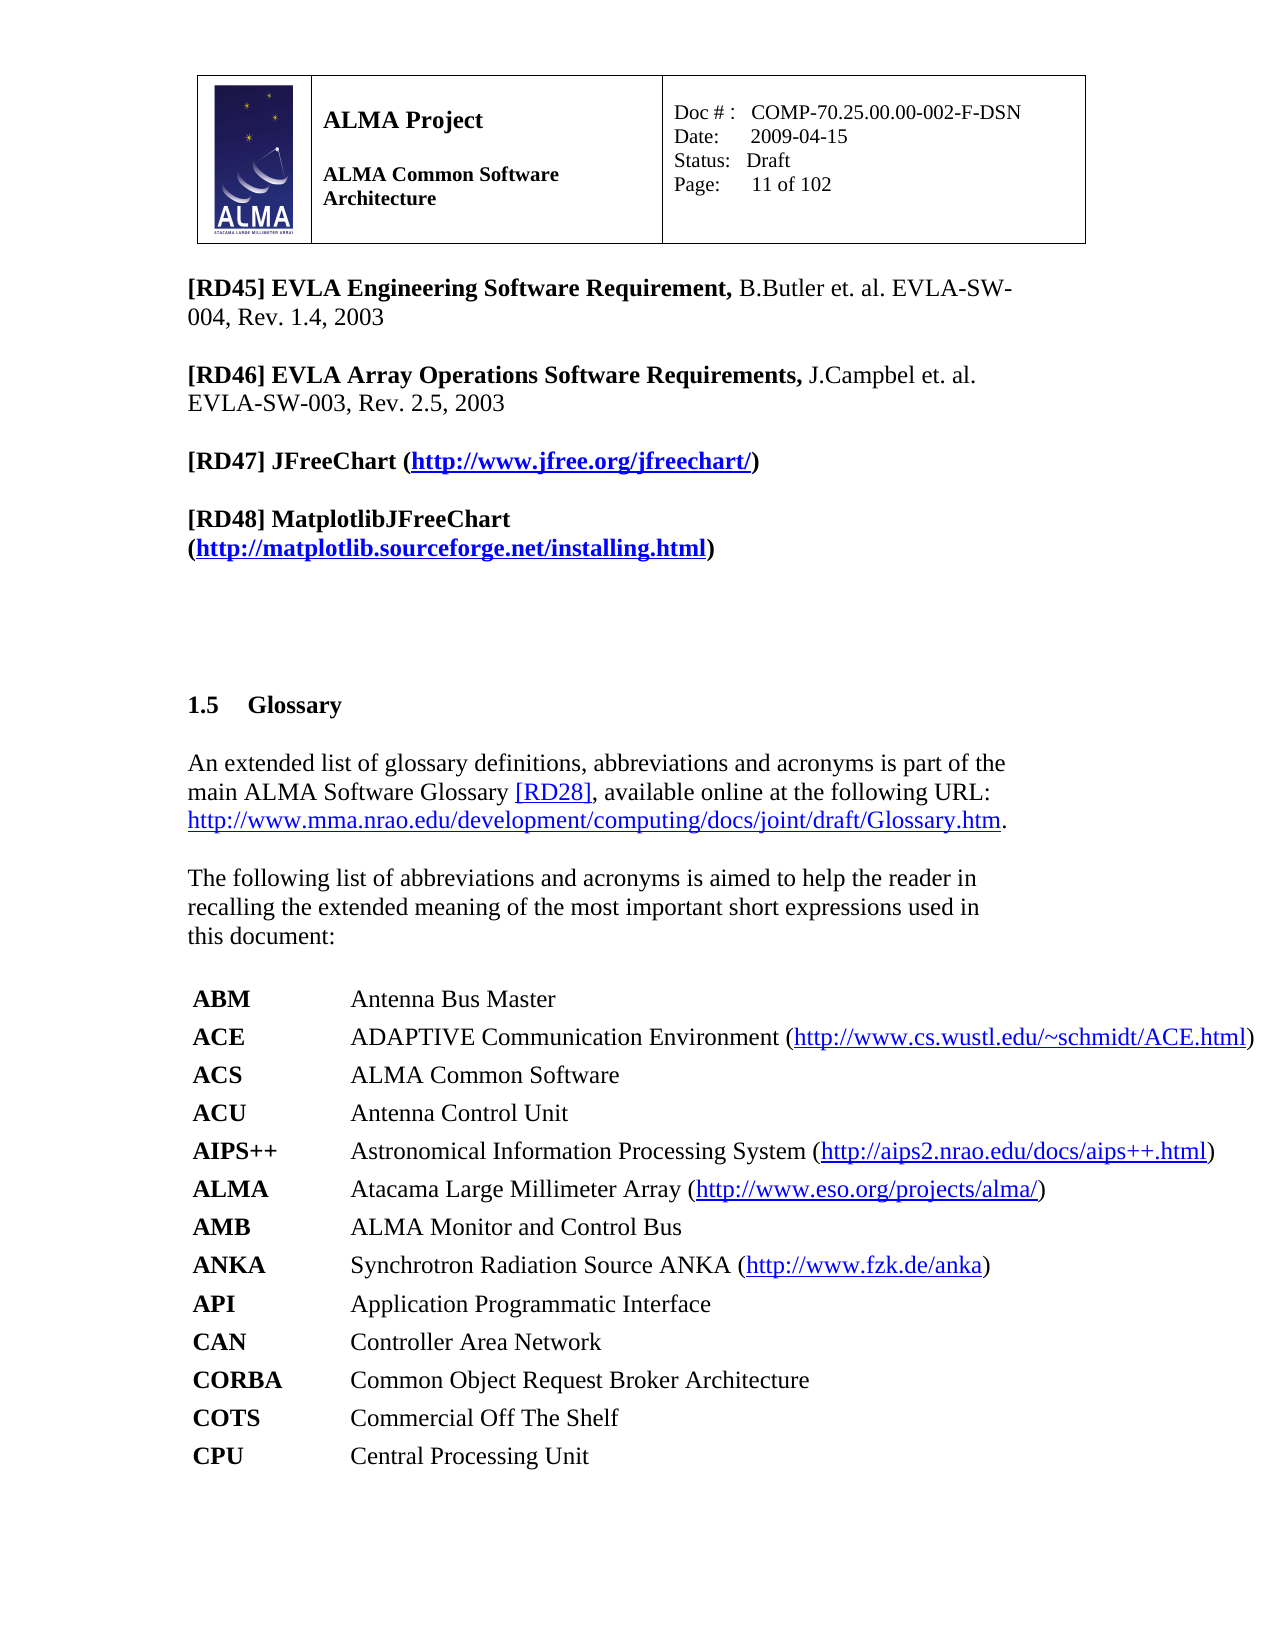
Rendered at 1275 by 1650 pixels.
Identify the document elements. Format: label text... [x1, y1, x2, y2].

table_cell Controller Area Network [345, 1322, 1275, 1360]
subtitle Glossary [187, 690, 1087, 719]
table_cell ALMA Common Software [345, 1055, 1275, 1093]
text [RD47] JFreeChart (http://www.jfree.org/jfreechart/) [187, 446, 1012, 475]
table_cell API [188, 1284, 345, 1322]
table_cell Atacama Large Millimeter Array (http://www.eso.org/projects/alma/) [345, 1170, 1275, 1208]
text [RD46] EVLA Array Operations Software Requirements, J.Campbel et. al. EVLA-SW-003, Rev. 2.5, 2003 [187, 360, 1012, 417]
table_cell Common Object Request Broker Architecture [345, 1360, 1275, 1398]
text [RD48] MatplotlibJFreeChart (http://matplotlib.sourceforge.net/installing.html) [187, 504, 1012, 562]
table_cell Application Programmatic Interface [345, 1284, 1275, 1322]
table_cell Central Processing Unit [345, 1436, 1275, 1474]
table_cell ANKA [188, 1246, 345, 1284]
table_cell Commercial Off The Shelf [345, 1398, 1275, 1436]
table_header ABM [188, 979, 345, 1017]
table_cell CPU [188, 1436, 345, 1474]
table_cell ACE [188, 1017, 345, 1055]
text [RD45] EVLA Engineering Software Requirement, B.Butler et. al. EVLA-SW-004, Rev. 1.4, 2003 [187, 273, 1012, 331]
table_cell CORBA [188, 1360, 345, 1398]
table_cell ACS [188, 1055, 345, 1093]
table_cell ACU [188, 1093, 345, 1131]
table_cell COTS [188, 1398, 345, 1436]
table_cell CAN [188, 1322, 345, 1360]
table_cell ALMA [188, 1170, 345, 1208]
table_cell Antenna Control Unit [345, 1093, 1275, 1131]
table_cell AMB [188, 1208, 345, 1246]
table_cell ALMA Monitor and Control Bus [345, 1208, 1275, 1246]
table_cell ADAPTIVE Communication Environment (http://www.cs.wustl.edu/~schmidt/ACE.html) [345, 1017, 1275, 1055]
table_cell Astronomical Information Processing System (http://aips2.nrao.edu/docs/aips++.html) [345, 1131, 1275, 1169]
text The following list of abbreviations and acronyms is aimed to help the reader in recalling the extended meaning of the most important short expressions used in this document: [187, 863, 1012, 950]
text An extended list of glossary definitions, abbreviations and acronyms is part of the main ALMA Software Glossary [RD28], available online at the following URL: http://www.mma.nrao.edu/development/computing/docs/joint/draft/Glossary.htm. [187, 748, 1012, 834]
table_header Antenna Bus Master [345, 979, 1275, 1017]
table_cell AIPS++ [188, 1131, 345, 1169]
table_cell Synchrotron Radiation Source ANKA (http://www.fzk.de/anka) [345, 1246, 1275, 1284]
picture [214, 85, 293, 235]
